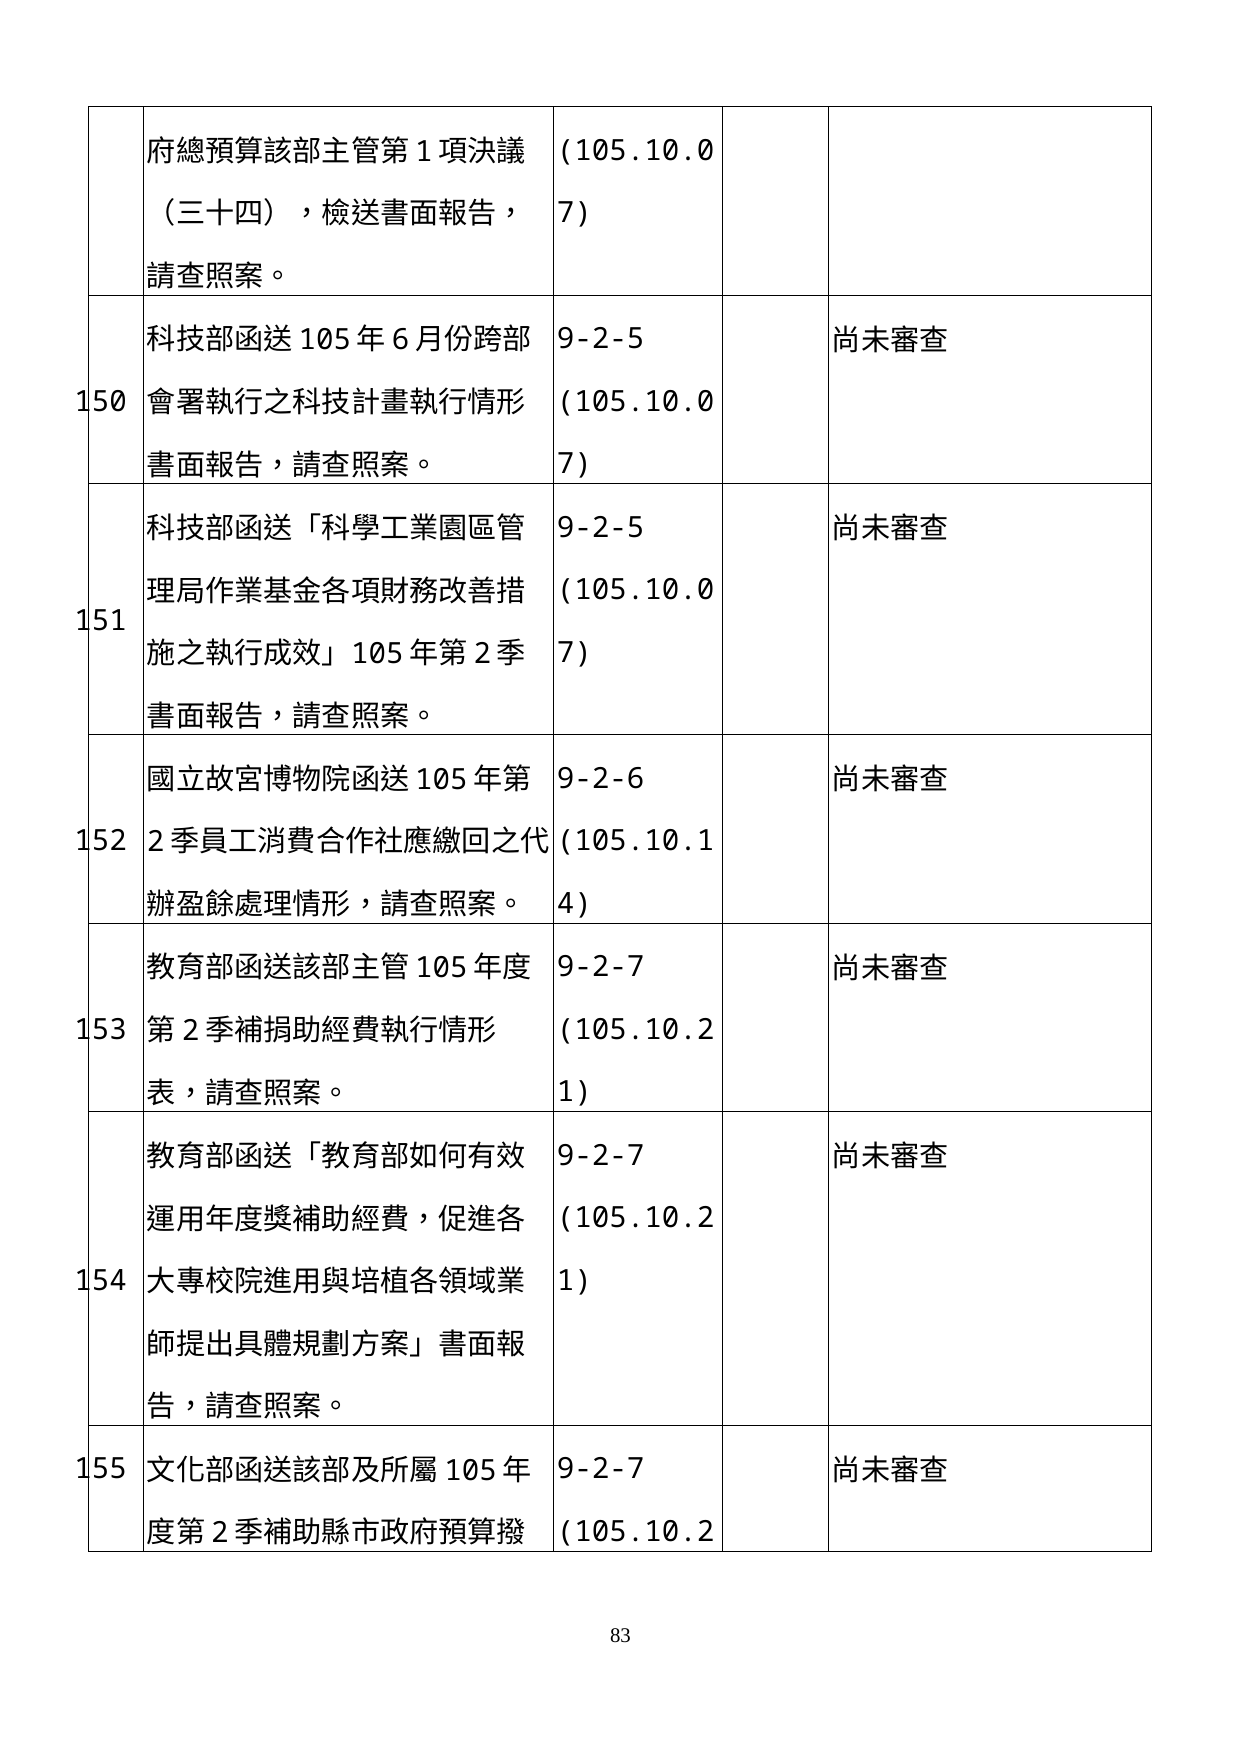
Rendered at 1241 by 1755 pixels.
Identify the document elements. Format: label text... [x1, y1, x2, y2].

table_cell [829, 107, 1151, 294]
table_cell 文化部函送該部及所屬105年度第2季補助縣市政府預算撥 [144, 1426, 553, 1551]
table_cell [89, 107, 143, 294]
table_cell [723, 107, 828, 294]
table_cell 尚未審查 [829, 1426, 1151, 1551]
table_cell 9-2-7 (105.10.2 [554, 1426, 722, 1551]
table_cell 教育部函送「教育部如何有效運用年度獎補助經費，促進各大專校院進用與培植各領域業師提出具體規劃方案」書面報告，請查照案。 [144, 1112, 553, 1425]
table_cell 府總預算該部主管第1項決議（三十四），檢送書面報告，請查照案。 [144, 107, 553, 294]
table_cell 國立故宮博物院函送105年第2季員工消費合作社應繳回之代辦盈餘處理情形，請查照案。 [144, 735, 553, 923]
table_cell [723, 1426, 828, 1551]
table_cell 科技部函送105年6月份跨部會署執行之科技計畫執行情形書面報告，請查照案。 [144, 296, 553, 483]
table_cell 尚未審查 [829, 296, 1151, 483]
table_cell 尚未審查 [829, 484, 1151, 734]
table_cell 科技部函送「科學工業園區管理局作業基金各項財務改善措施之執行成效」105年第2季書面報告，請查照案。 [144, 484, 553, 734]
table_cell [89, 924, 143, 1111]
table_cell [89, 735, 143, 923]
table_cell 9-2-7 (105.10.21) [554, 924, 722, 1111]
table_cell [89, 1112, 143, 1425]
table_cell 9-2-6 (105.10.14) [554, 735, 722, 923]
table_cell 9-2-5 (105.10.07) [554, 296, 722, 483]
table_cell 9-2-7 (105.10.21) [554, 1112, 722, 1425]
table_cell [723, 735, 828, 923]
table_cell [89, 296, 143, 483]
table_cell 尚未審查 [829, 1112, 1151, 1425]
table_cell 尚未審查 [829, 924, 1151, 1111]
table_cell [723, 296, 828, 483]
table_cell [723, 484, 828, 734]
table_cell [723, 1112, 828, 1425]
table_cell [723, 924, 828, 1111]
table_cell [89, 1426, 143, 1551]
table_cell 教育部函送該部主管105年度第2季補捐助經費執行情形表，請查照案。 [144, 924, 553, 1111]
table_cell (105.10.07) [554, 107, 722, 294]
table_cell 9-2-5 (105.10.07) [554, 484, 722, 734]
table_cell [89, 484, 143, 734]
table_cell 尚未審查 [829, 735, 1151, 923]
